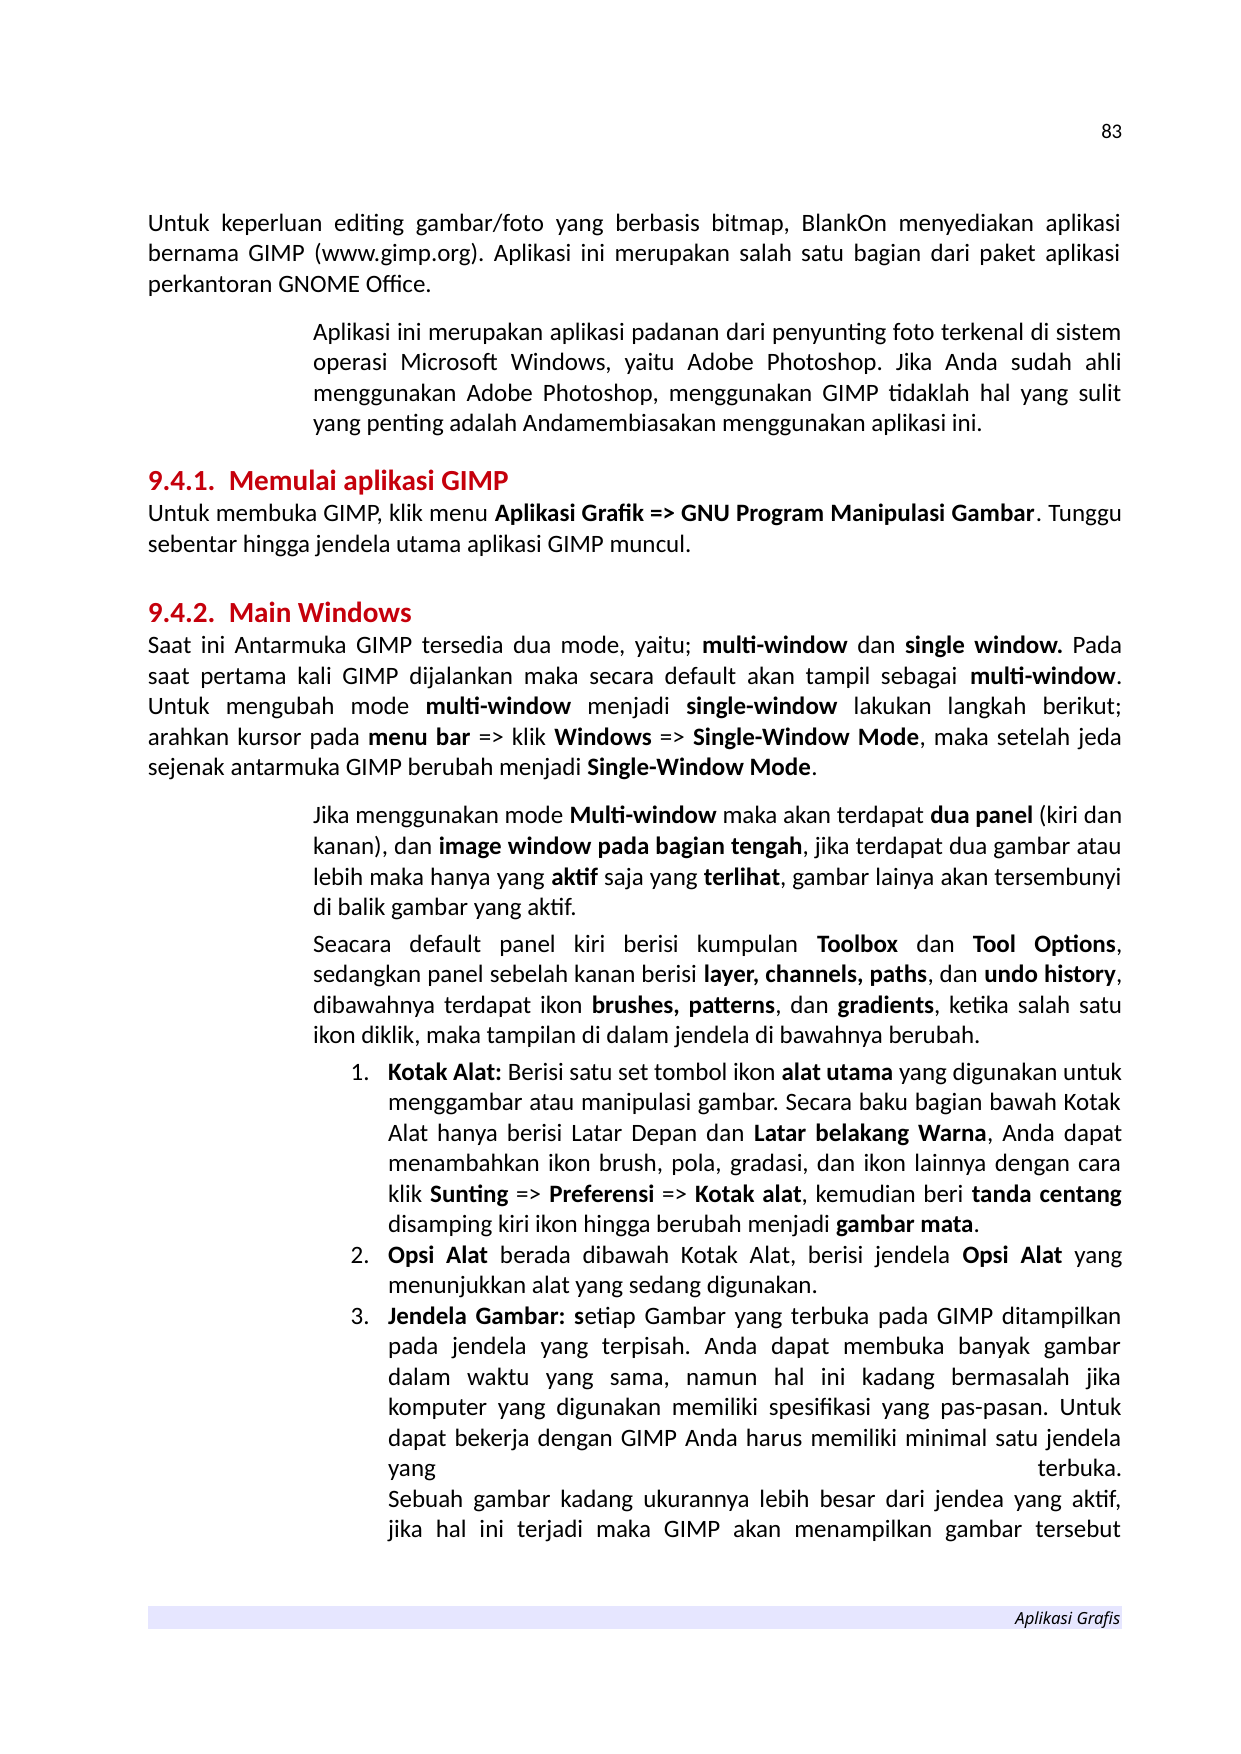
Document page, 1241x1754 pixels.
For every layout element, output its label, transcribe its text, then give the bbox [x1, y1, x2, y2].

text Untuk membuka GIMP, klik menu Aplikasi Grafik => GNU Program Manipulasi Gambar. Tunggu sebentar hingga jendela utama aplikasi GIMP muncul. [148, 497, 1122, 558]
subtitle Memulai aplikasi GIMP [148, 462, 1122, 497]
text Saat ini Antarmuka GIMP tersedia dua mode, yaitu; multi-window dan single window. Pada saat pertama kali GIMP dijalankan maka secara default akan tampil sebagai multi-window. Untuk mengubah mode multi-window menjadi single-window lakukan langkah berikut; arahkan kursor pada menu bar => klik Windows => Single-Window Mode, maka setelah jeda sejenak antarmuka GIMP berubah menjadi Single-Window Mode. [148, 629, 1122, 782]
list Kotak Alat: Berisi satu set tombol ikon alat utama yang digunakan untuk menggambar atau manipulasi gambar. Secara baku bagian bawah Kotak Alat hanya berisi Latar Depan dan Latar belakang Warna, Anda dapat menambahkan ikon brush, pola, gradasi, dan ikon lainnya dengan cara klik Sunting => Preferensi => Kotak alat, kemudian beri tanda centang disamping kiri ikon hingga berubah menjadi gambar mata. [350, 1056, 1122, 1239]
subtitle Main Windows [148, 594, 1122, 629]
text Aplikasi ini merupakan aplikasi padanan dari penyunting foto terkenal di sistem operasi Microsoft Windows, yaitu Adobe Photoshop. Jika Anda sudah ahli menggunakan Adobe Photoshop, menggunakan GIMP tidaklah hal yang sulit yang penting adalah Andamembiasakan menggunakan aplikasi ini. [313, 316, 1122, 438]
list Opsi Alat berada dibawah Kotak Alat, berisi jendela Opsi Alat yang menunjukkan alat yang sedang digunakan. [350, 1239, 1122, 1300]
list Jendela Gambar: setiap Gambar yang terbuka pada GIMP ditampilkan pada jendela yang terpisah. Anda dapat membuka banyak gambar dalam waktu yang sama, namun hal ini kadang bermasalah jika komputer yang digunakan memiliki spesifikasi yang pas-pasan. Untuk dapat bekerja dengan GIMP Anda harus memiliki minimal satu jendela yang terbuka. Sebuah gambar kadang ukurannya lebih besar dari jendea yang aktif, jika hal ini terjadi maka GIMP akan menampilkan gambar tersebut [350, 1300, 1122, 1544]
text Jika menggunakan mode Multi-window maka akan terdapat dua panel (kiri dan kanan), dan image window pada bagian tengah, jika terdapat dua gambar atau lebih maka hanya yang aktif saja yang terlihat, gambar lainya akan tersembunyi di balik gambar yang aktif. [313, 800, 1122, 922]
text Seacara default panel kiri berisi kumpulan Toolbox dan Tool Options, sedangkan panel sebelah kanan berisi layer, channels, paths, dan undo history, dibawahnya terdapat ikon brushes, patterns, dan gradients, ketika salah satu ikon diklik, maka tampilan di dalam jendela di bawahnya berubah. [313, 928, 1122, 1050]
text Untuk keperluan editing gambar/foto yang berbasis bitmap, BlankOn menyediakan aplikasi bernama GIMP (www.gimp.org). Aplikasi ini merupakan salah satu bagian dari paket aplikasi perkantoran GNOME Office. [148, 207, 1122, 298]
